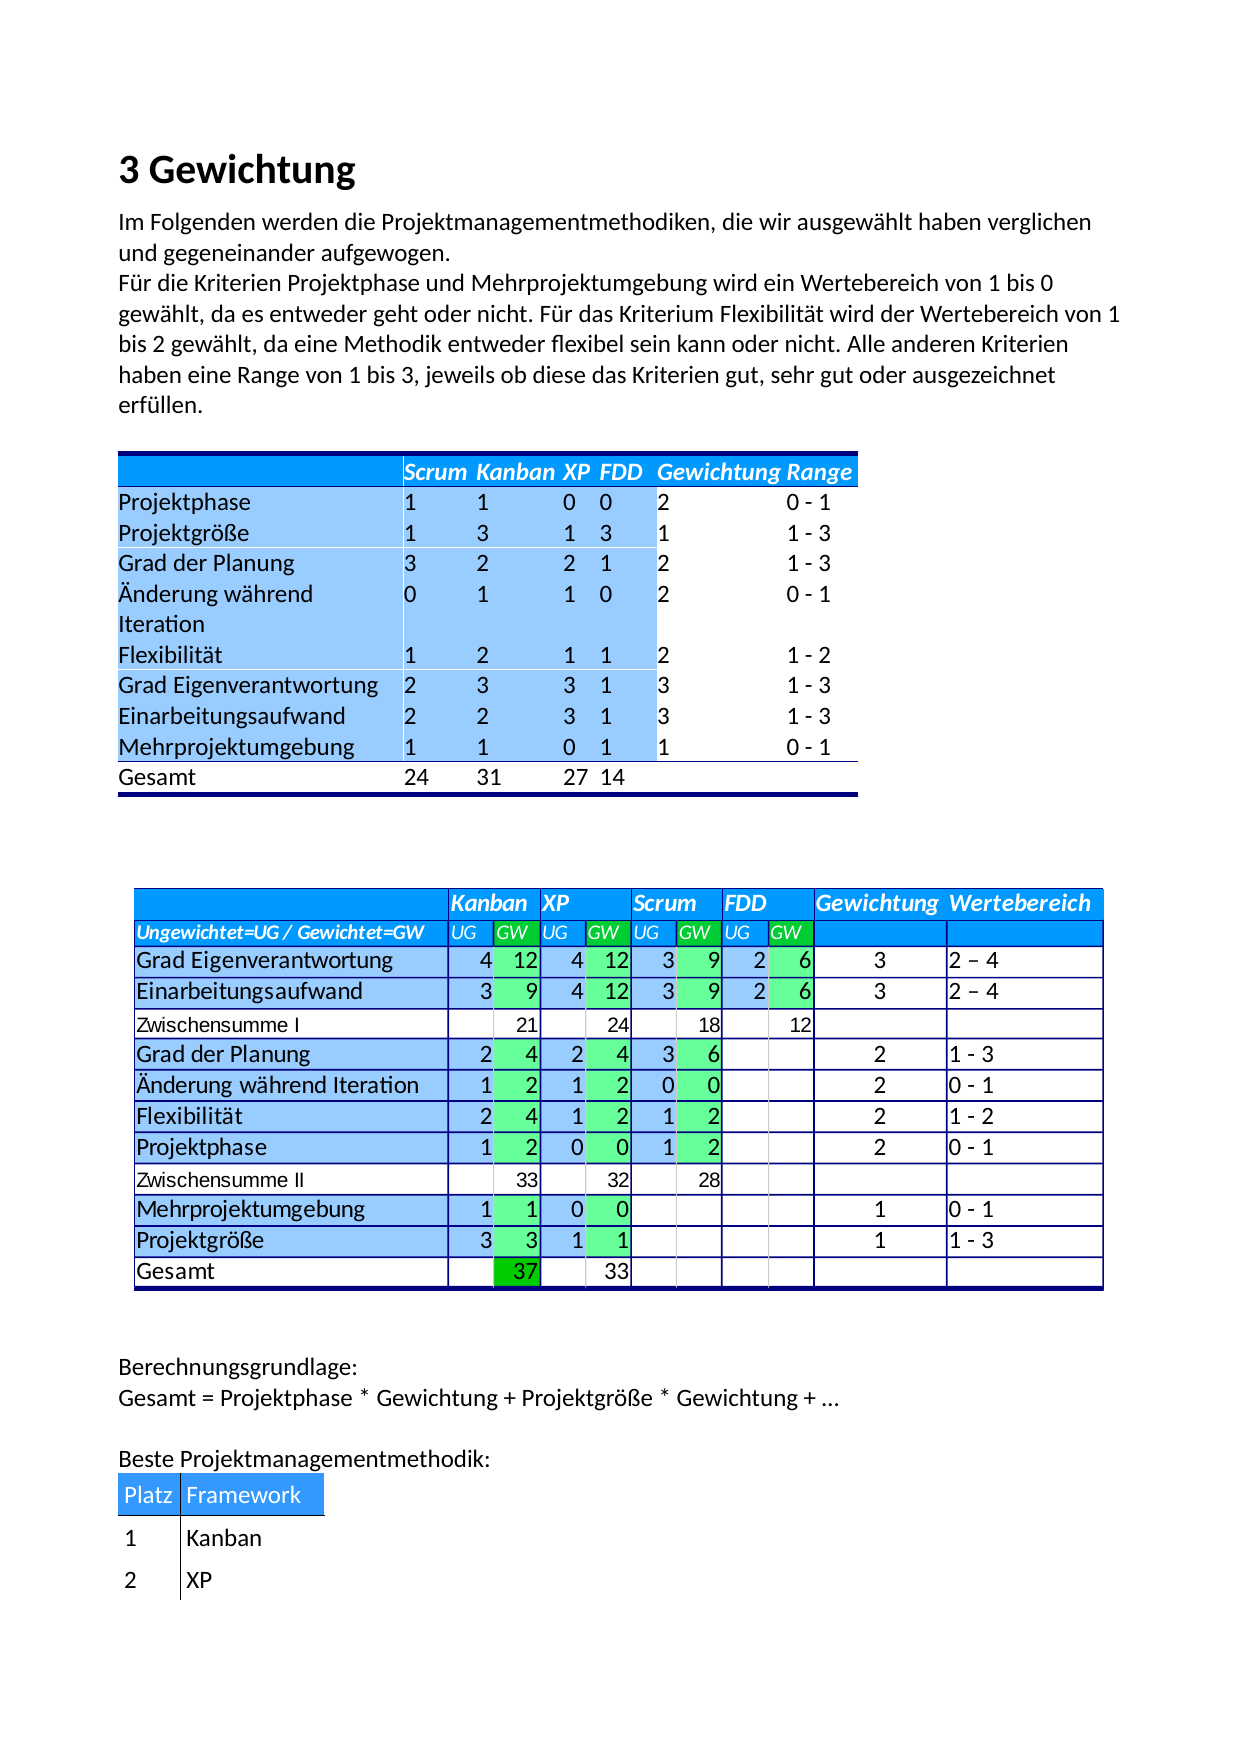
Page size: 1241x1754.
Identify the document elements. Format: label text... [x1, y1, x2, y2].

table_cell 3 [657, 700, 786, 731]
table_cell 1 [599, 548, 657, 578]
table_header Gewichtung [657, 456, 786, 486]
table_header Platz [118, 1473, 180, 1515]
table_cell 1 [476, 731, 563, 761]
table_cell 1 - 3 [786, 670, 858, 700]
table_header Framework [181, 1473, 324, 1515]
table_cell 0 - 1 [786, 731, 858, 761]
table_cell 3 [599, 517, 657, 547]
table_cell 1 [118, 1516, 180, 1558]
table_header Kanban [476, 456, 563, 486]
text Beste Projektmanagementmethodik: [118, 1443, 1122, 1473]
table_cell 1 [476, 578, 563, 639]
table_cell 1 [599, 731, 657, 761]
table_cell XP [181, 1558, 324, 1600]
table_cell 2 [404, 700, 476, 731]
table_cell 3 [476, 517, 563, 547]
table_cell 1 [657, 517, 786, 547]
table_cell 2 [476, 700, 563, 731]
table_cell 1 - 2 [786, 639, 858, 669]
table_cell 3 [404, 548, 476, 578]
table_cell 2 [404, 670, 476, 700]
table_cell 1 [563, 639, 599, 669]
table_cell 3 [657, 670, 786, 700]
table_cell 1 - 3 [786, 517, 858, 547]
table_cell 0 - 1 [786, 487, 858, 517]
table_cell 0 [563, 487, 599, 517]
table_header FDD [599, 456, 657, 486]
table_cell 0 [599, 487, 657, 517]
table_cell 1 - 3 [786, 700, 858, 731]
text Berechnungsgrundlage: [118, 1351, 1122, 1382]
table_cell Flexibilität [118, 639, 403, 669]
table_cell 1 [404, 731, 476, 761]
table_cell Mehrprojektumgebung [118, 731, 403, 761]
text Gesamt = Projektphase * Gewichtung + Projektgröße * Gewichtung + … [118, 1382, 1122, 1412]
table_cell 1 [563, 578, 599, 639]
subtitle 3 Gewichtung [118, 143, 1122, 194]
table_cell 2 [476, 548, 563, 578]
table_cell Grad der Planung [118, 548, 403, 578]
table_cell 27 [563, 762, 599, 792]
table_cell 1 [404, 487, 476, 517]
table_cell 1 [657, 731, 786, 761]
table_cell 1 [404, 517, 476, 547]
table_cell 2 [118, 1558, 180, 1600]
table_cell 1 [599, 670, 657, 700]
table_cell 31 [476, 762, 563, 792]
table_cell 0 [404, 578, 476, 639]
table_cell 1 [563, 517, 599, 547]
table_cell 0 [599, 578, 657, 639]
table_cell 24 [404, 762, 476, 792]
table_cell 1 [476, 487, 563, 517]
table_cell Kanban [181, 1516, 324, 1558]
table_cell 2 [657, 548, 786, 578]
table_cell 3 [563, 670, 599, 700]
table_cell Einarbeitungsaufwand [118, 700, 403, 731]
table_cell 14 [599, 762, 657, 792]
table_cell 1 [599, 639, 657, 669]
table_cell Änderung während Iteration [118, 578, 403, 639]
table_cell [657, 762, 786, 792]
table_cell 2 [657, 487, 786, 517]
table_header Scrum [404, 456, 476, 486]
table_header [118, 456, 403, 486]
table_cell 0 - 1 [786, 578, 858, 639]
text Im Folgenden werden die Projektmanagementmethodiken, die wir ausgewählt haben verglichen und gegeneinander aufgewogen. [118, 206, 1122, 267]
text Für die Kriterien Projektphase und Mehrprojektumgebung wird ein Wertebereich von 1 bis 0 gewählt, da es entweder geht oder nicht. Für das Kriterium Flexibilität wird der Wertebereich von 1 bis 2 gewählt, da eine Methodik entweder flexibel sein kann oder nicht. Alle anderen Kriterien haben eine Range von 1 bis 3, jeweils ob diese das Kriterien gut, sehr gut oder ausgezeichnet erfüllen. [118, 267, 1122, 420]
table_cell 1 [599, 700, 657, 731]
table_cell 1 - 3 [786, 548, 858, 578]
table_cell 2 [476, 639, 563, 669]
table_cell 2 [563, 548, 599, 578]
table_cell Projektgröße [118, 517, 403, 547]
table_cell 3 [563, 700, 599, 731]
table_cell Grad Eigenverantwortung [118, 670, 403, 700]
table_cell 2 [657, 578, 786, 639]
table_cell 0 [563, 731, 599, 761]
table_cell Gesamt [118, 762, 403, 792]
table_cell 2 [657, 639, 786, 669]
table_header Range [786, 456, 858, 486]
table_header XP [563, 456, 599, 486]
table_cell 3 [476, 670, 563, 700]
table_cell [786, 762, 858, 792]
table_cell Projektphase [118, 487, 403, 517]
table_cell 1 [404, 639, 476, 669]
